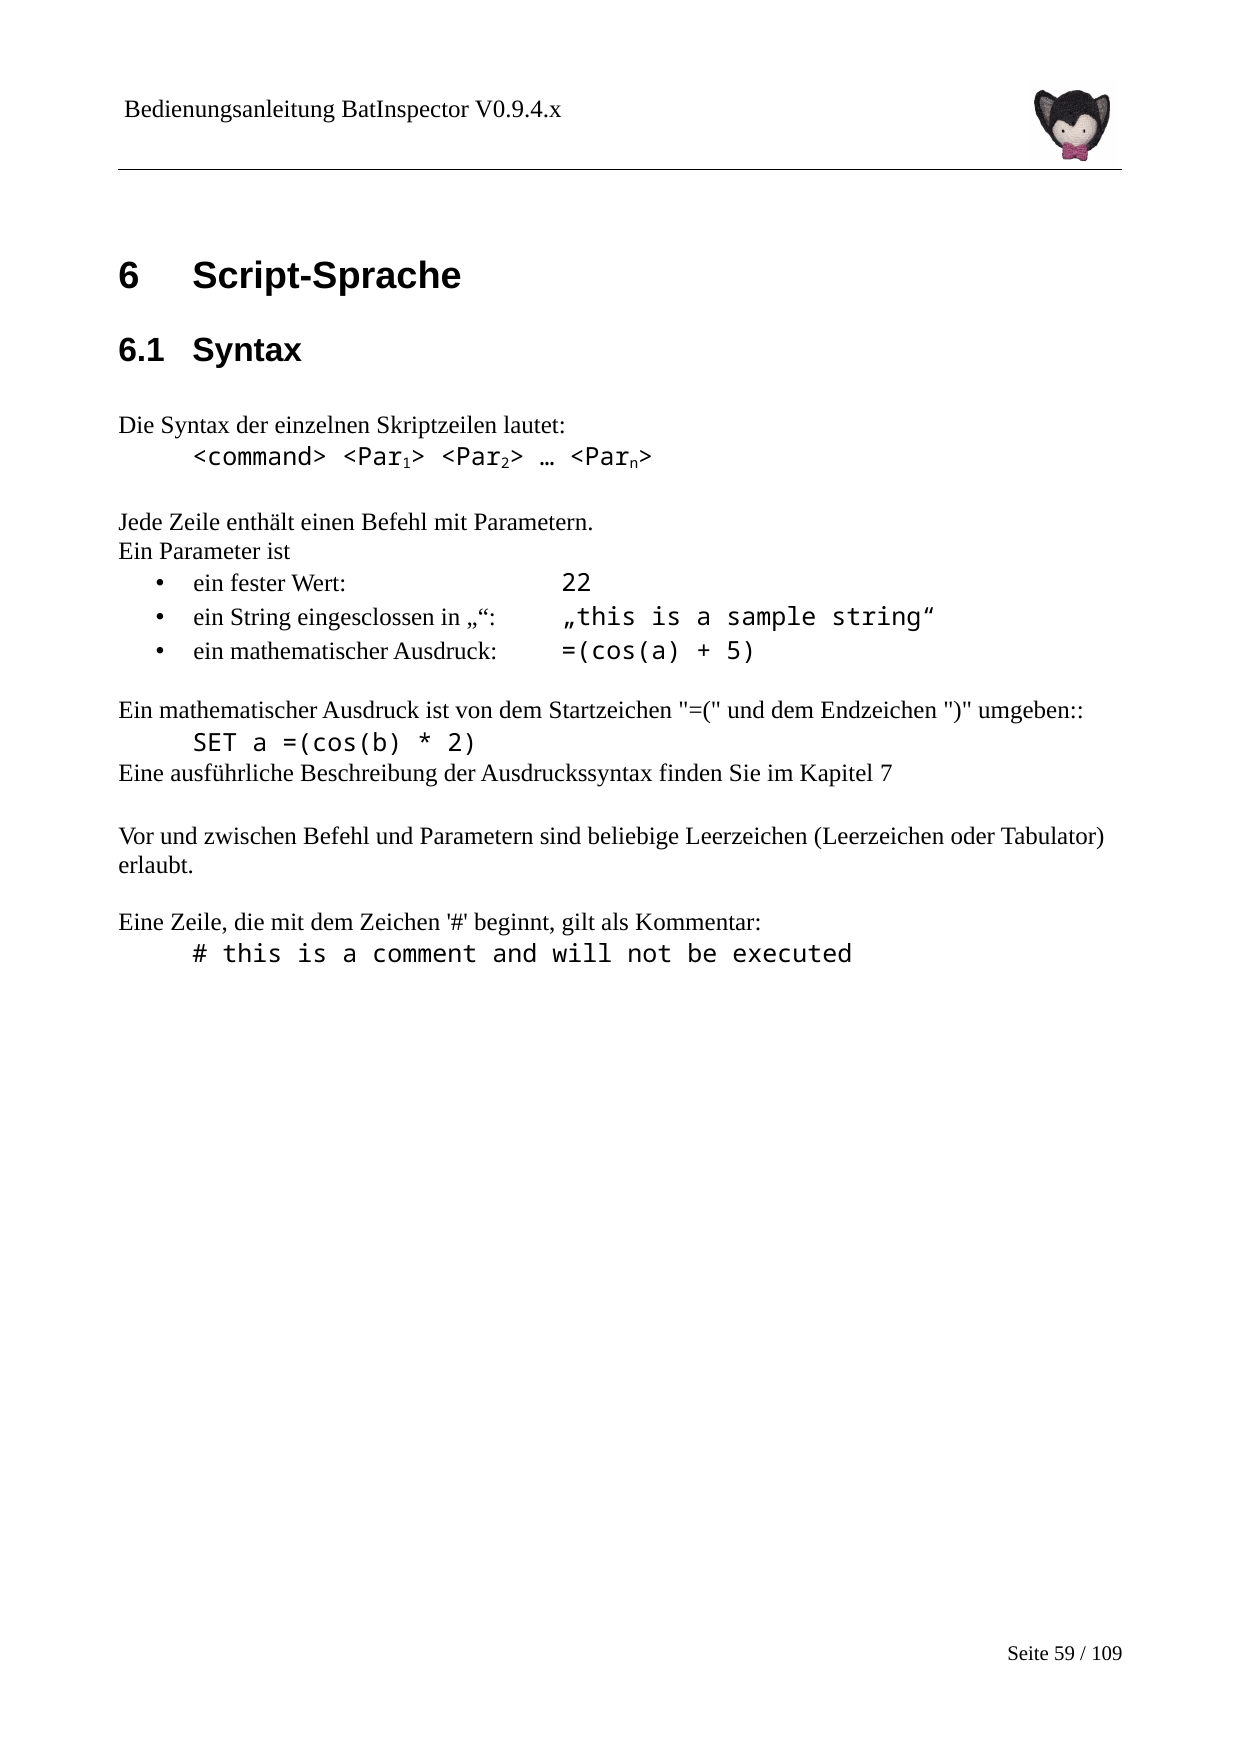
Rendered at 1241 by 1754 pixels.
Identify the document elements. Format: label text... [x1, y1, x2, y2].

text Eine ausführliche Beschreibung der Ausdruckssyntax finden Sie im Kapitel 7 [118, 758, 1122, 787]
text Ein Parameter ist [118, 536, 1122, 564]
list ein fester Wert: 22 [156, 564, 1122, 598]
text Vor und zwischen Befehl und Parametern sind beliebige Leerzeichen (Leerzeichen oder Tabulator) erlaubt. [118, 821, 1122, 878]
text Jede Zeile enthält einen Befehl mit Parametern. [118, 507, 1122, 536]
text Eine Zeile, die mit dem Zeichen '#' beginnt, gilt als Kommentar: [118, 907, 1122, 936]
text # this is a comment and will not be executed [118, 936, 1122, 970]
text Ein mathematischer Ausdruck ist von dem Startzeichen "=(" und dem Endzeichen ")" umgeben:: [118, 695, 1122, 724]
subtitle Script-Sprache [118, 253, 1122, 297]
subtitle Syntax [118, 330, 1122, 369]
list ein String eingesclossen in „“: „this is a sample string“ [156, 598, 1122, 633]
text SET a =(cos(b) * 2) [118, 724, 1122, 758]
list ein mathematischer Ausdruck: =(cos(a) + 5) [156, 633, 1122, 667]
text Die Syntax der einzelnen Skriptzeilen lautet: [118, 410, 1122, 439]
text <command> <Par1> <Par2> … <Parn> [118, 439, 1122, 473]
picture [1030, 80, 1119, 169]
